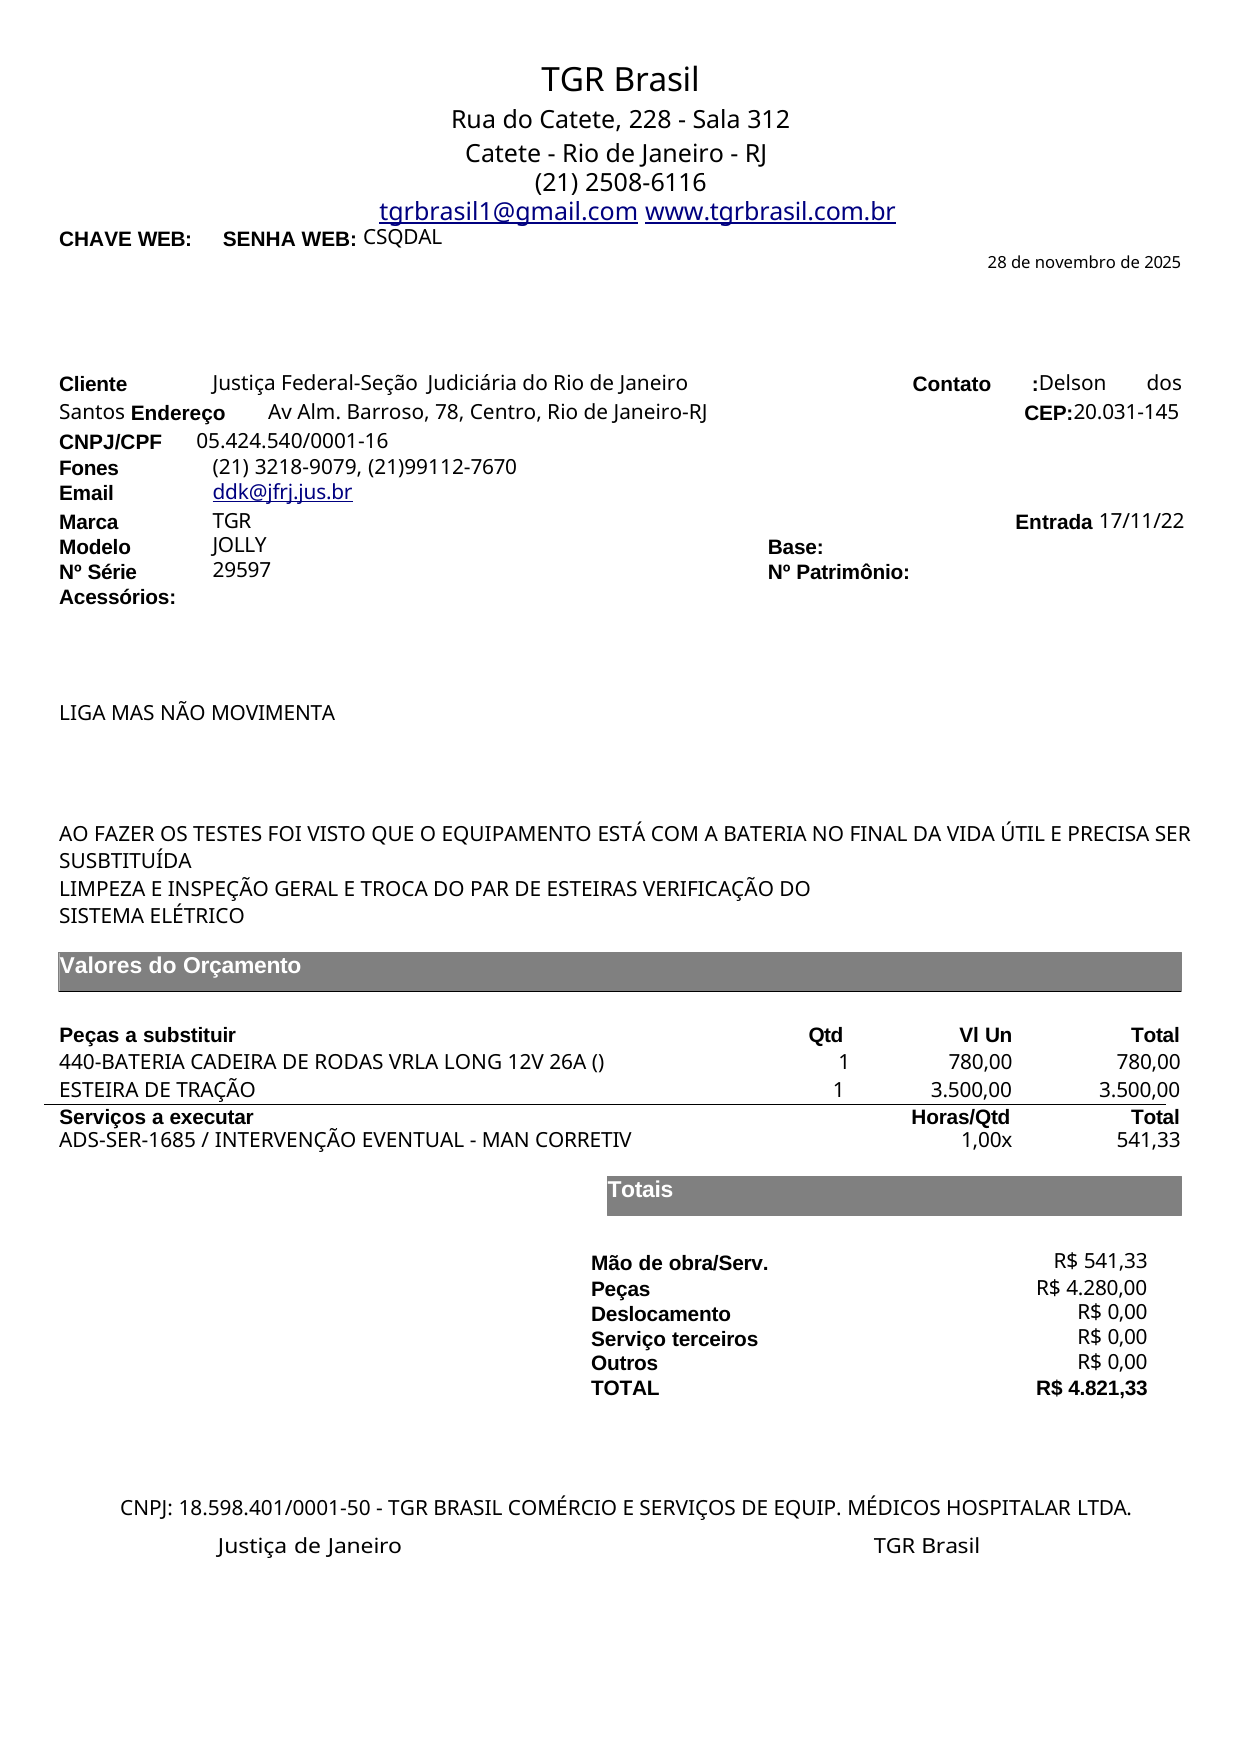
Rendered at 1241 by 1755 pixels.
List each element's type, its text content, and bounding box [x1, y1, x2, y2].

text Modelo JOLLY Base: [59, 534, 1196, 559]
text Outros R$ 0,00 [591, 1351, 1196, 1376]
text Marca TGR Entrada 17/11/22 [59, 509, 1196, 534]
text Rua do Catete, 228 - Sala 312 Catete - Rio de Janeiro - RJ [451, 101, 824, 169]
text tgrbrasil1@gmail.com www.tgrbrasil.com.br [379, 197, 1196, 226]
text ADS-SER-1685 / INTERVENÇÃO EVENTUAL - MAN CORRETIV 1,00x 541,33 [59, 1129, 1196, 1152]
text Mão de obra/Serv. R$ 541,33 [591, 1247, 1196, 1276]
text Nº Série 29597 Nº Patrimônio: [59, 559, 1196, 584]
text Laudo Técnico [59, 755, 1181, 781]
text CNPJ: 18.598.401/0001-50 - TGR BRASIL COMÉRCIO E SERVIÇOS DE EQUIP. MÉDICOS HOSPITALAR LTDA. [120, 1493, 1175, 1520]
text Serviço terceiros R$ 0,00 [591, 1326, 1196, 1351]
subtitle TGR Brasil [44, 56, 1196, 101]
text Peças a substituir Qtd Vl Un Total [59, 1023, 1196, 1047]
text Defeito/Reclamação [59, 633, 1181, 659]
text LIGA MAS NÃO MOVIMENTA [59, 698, 1196, 726]
text CHAVE WEB: SENHA WEB: CSQDAL [59, 226, 1196, 251]
text 28 de novembro de 2025 [44, 251, 1181, 274]
text AO FAZER OS TESTES FOI VISTO QUE O EQUIPAMENTO ESTÁ COM A BATERIA NO FINAL DA VIDA ÚTIL E PRECISA SER SUSBTITUÍDA [59, 819, 1196, 874]
text Email ddk@jfrj.jus.br [59, 481, 1196, 506]
text Acessórios: [59, 585, 1196, 609]
text Cliente Justiça Federal-Seção Judiciária do Rio de Janeiro Contato :Delson dos Santos Endereço Av Alm. Barroso, 78, Centro, Rio de Janeiro-RJ CEP:20.031-145 CNPJ/CPF 05.424.540/0001-16 [59, 368, 1182, 456]
text LIMPEZA E INSPEÇÃO GERAL E TROCA DO PAR DE ESTEIRAS VERIFICAÇÃO DO SISTEMA ELÉTRICO [59, 874, 824, 929]
text Orçamento da Ordem de Serviço 1022 [59, 297, 1181, 337]
text (21) 2508-6116 [534, 169, 1196, 197]
text Serviços a executar Horas/Qtd Total [59, 1106, 1196, 1129]
text Fones (21) 3218-9079, (21)99112-7670 [59, 456, 1196, 481]
text Peças R$ 4.280,00 [591, 1276, 1196, 1301]
text Condições de Pagamento [59, 1429, 1182, 1455]
text 440-BATERIA CADEIRA DE RODAS VRLA LONG 12V 26A () 1 780,00 780,00 ESTEIRA DE TRAÇÃO 1 3.500,00 3.500,00 [59, 1047, 1181, 1104]
text Deslocamento R$ 0,00 [591, 1301, 1196, 1326]
text TOTAL R$ 4.821,33 [591, 1376, 1196, 1400]
